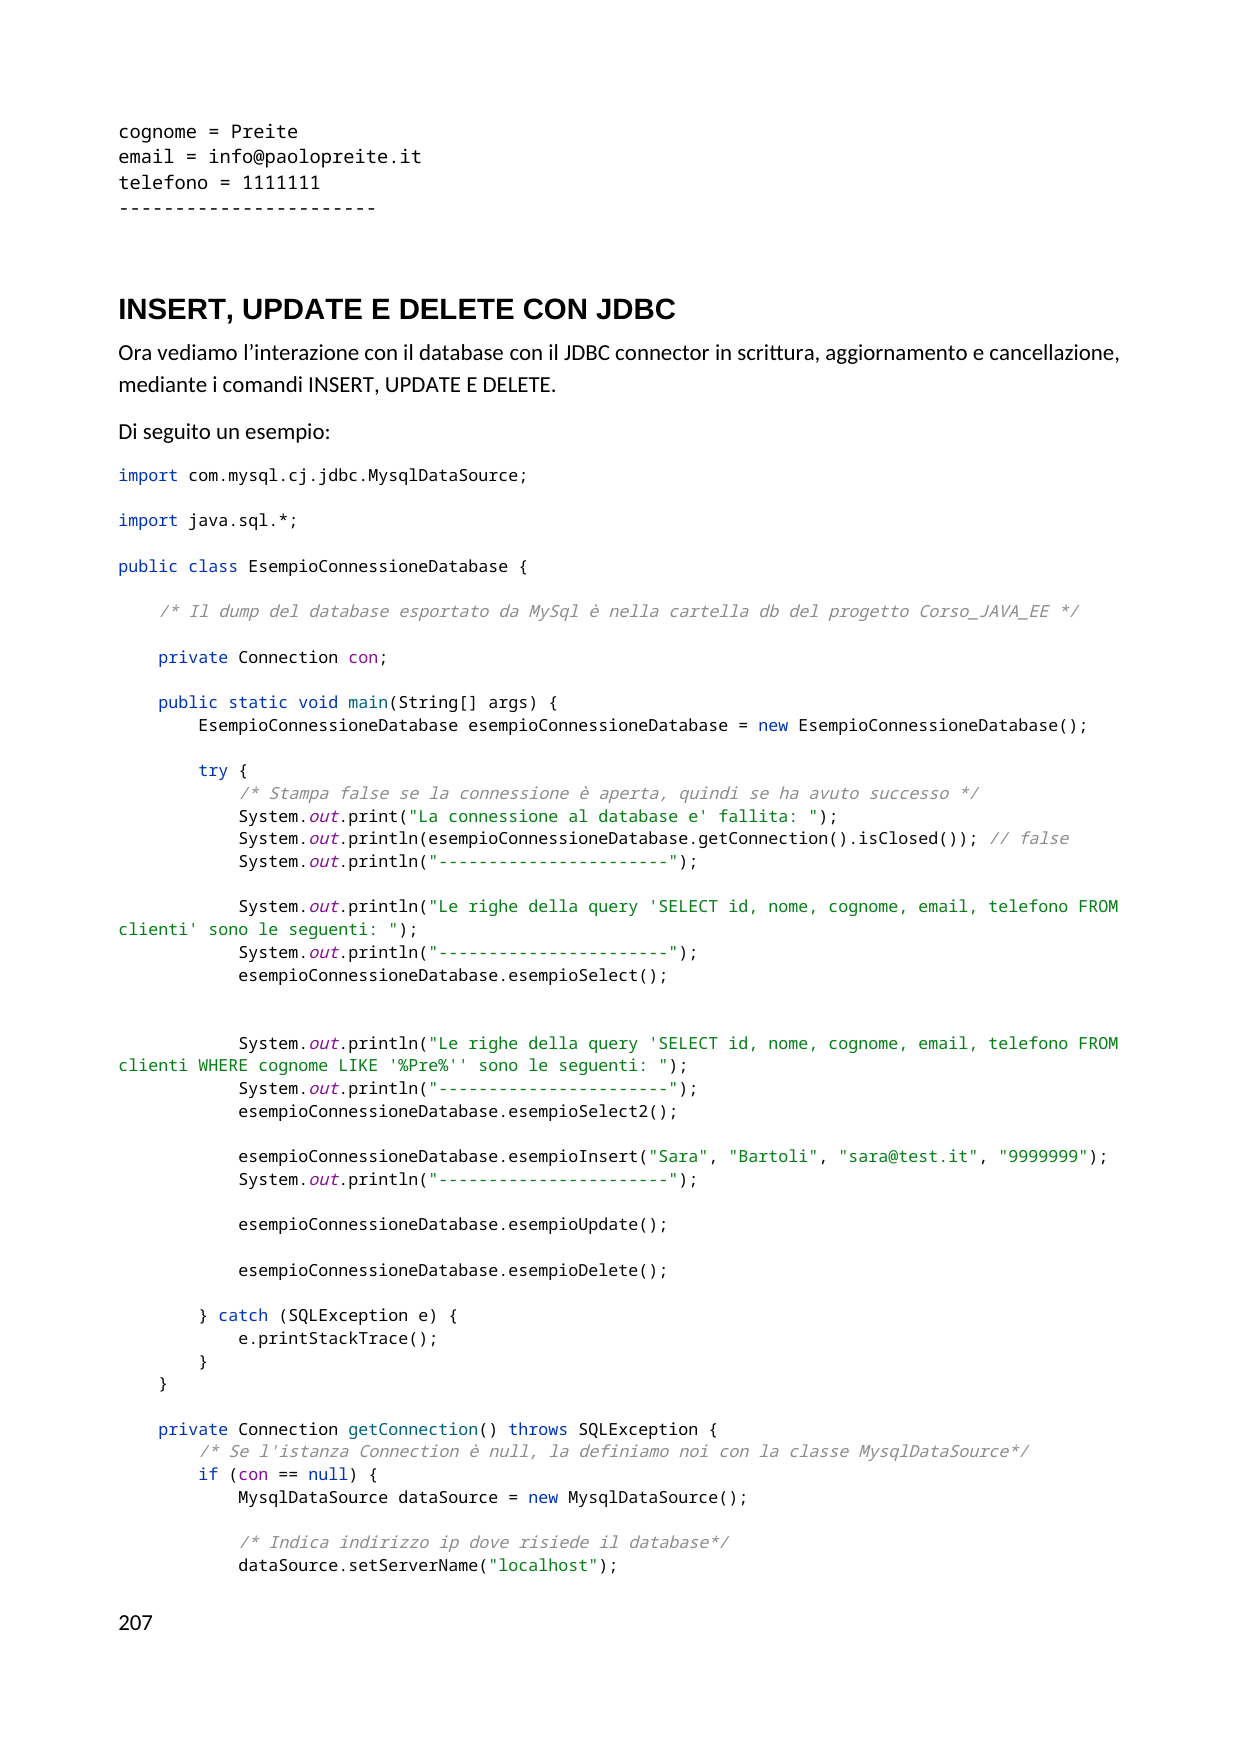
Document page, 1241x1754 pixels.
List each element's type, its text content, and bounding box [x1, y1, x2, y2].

text Di seguito un esempio: [118, 417, 1122, 445]
text ----------------------- [118, 195, 1122, 220]
text email = info@paolopreite.it [118, 144, 1122, 169]
text telefono = 1111111 [118, 169, 1122, 195]
text Ora vediamo l’interazione con il database con il JDBC connector in scrittura, aggiornamento e cancellazione, mediante i comandi INSERT, UPDATE E DELETE. [118, 338, 1122, 398]
subtitle INSERT, UPDATE E DELETE CON JDBC [118, 292, 1122, 325]
text import com.mysql.cj.jdbc.MysqlDataSource; import java.sql.*; public class EsempioConnessioneDatabase { /* Il dump del database esportato da MySql è nella cartella db del progetto Corso_JAVA_EE */ private Connection con; public static void main(String[] args) { EsempioConnessioneDatabase esempioConnessioneDatabase = new EsempioConnessioneDatabase(); try { /* Stampa false se la connessione è aperta, quindi se ha avuto successo */ System.out.print("La connessione al database e' fallita: "); System.out.println(esempioConnessioneDatabase.getConnection().isClosed()); // false System.out.println("-----------------------"); System.out.println("Le righe della query 'SELECT id, nome, cognome, email, telefono FROM clienti' sono le seguenti: "); System.out.println("-----------------------"); esempioConnessioneDatabase.esempioSelect(); System.out.println("Le righe della query 'SELECT id, nome, cognome, email, telefono FROM clienti WHERE cognome LIKE '%Pre%'' sono le seguenti: "); System.out.println("-----------------------"); esempioConnessioneDatabase.esempioSelect2(); esempioConnessioneDatabase.esempioInsert("Sara", "Bartoli", "sara@test.it", "9999999"); System.out.println("-----------------------"); esempioConnessioneDatabase.esempioUpdate(); esempioConnessioneDatabase.esempioDelete(); } catch (SQLException e) { e.printStackTrace(); } } private Connection getConnection() throws SQLException { /* Se l'istanza Connection è null, la definiamo noi con la classe MysqlDataSource*/ if (con == null) { MysqlDataSource dataSource = new MysqlDataSource(); /* Indica indirizzo ip dove risiede il database*/ dataSource.setServerName("localhost"); [118, 464, 1122, 1576]
text cognome = Preite [118, 118, 1122, 144]
